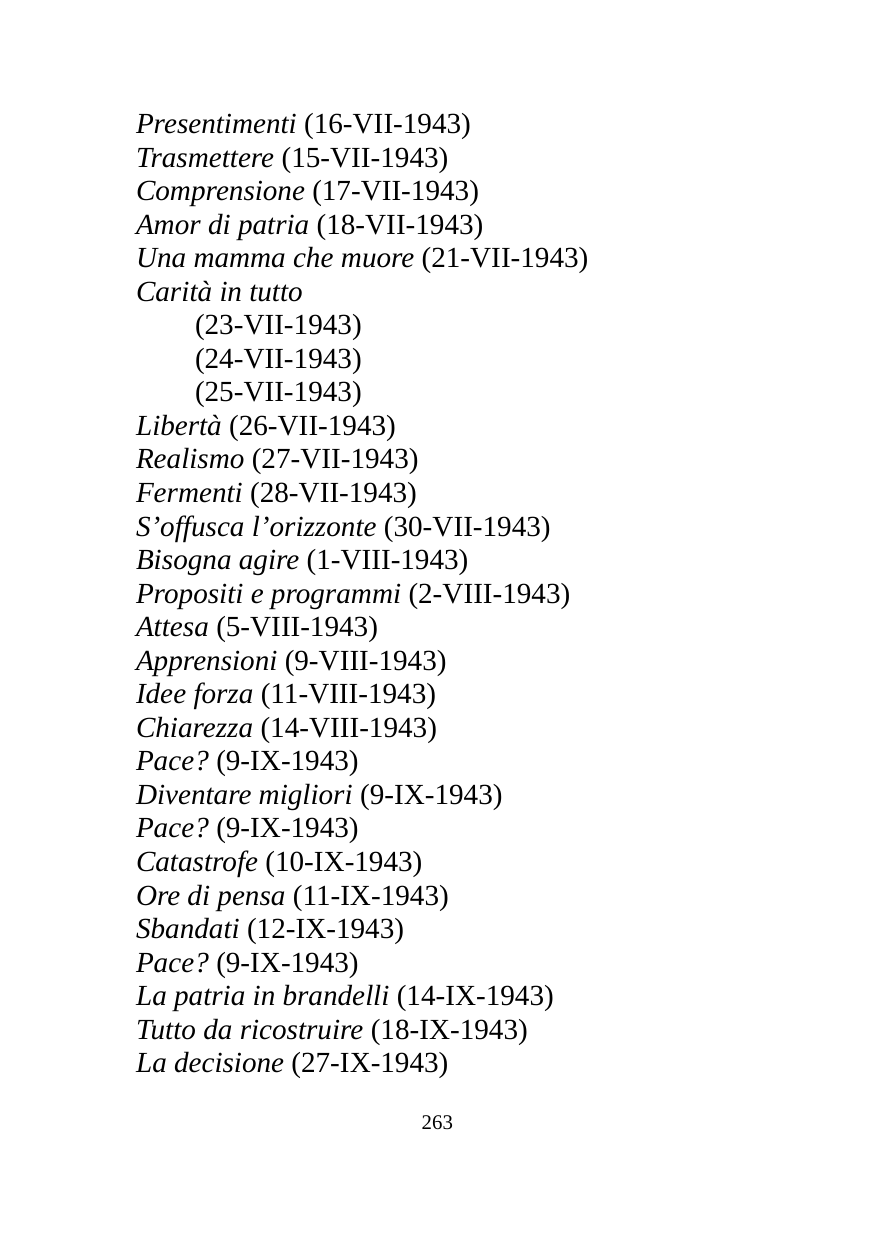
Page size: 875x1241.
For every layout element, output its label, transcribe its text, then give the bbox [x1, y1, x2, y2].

text Bisogna agire (1-VIII-1943) [106, 542, 768, 576]
text Realismo (27-VII-1943) [106, 442, 768, 475]
text Pace? (9-IX-1943) [106, 811, 768, 844]
text Una mamma che muore (21-VII-1943) [106, 240, 768, 274]
text Comprensione (17-VII-1943) [106, 173, 768, 207]
text (24-VII-1943) [165, 341, 768, 374]
text Pace? (9-IX-1943) [106, 743, 768, 777]
text Propositi e programmi (2-VIII-1943) [106, 576, 768, 609]
text Amor di patria (18-VII-1943) [106, 207, 768, 240]
text Libertà (26-VII-1943) [106, 408, 768, 442]
text Idee forza (11-VIII-1943) [106, 676, 768, 710]
text Presentimenti (16-VII-1943) [106, 106, 768, 140]
text Apprensioni (9-VIII-1943) [106, 643, 768, 676]
text Attesa (5-VIII-1943) [106, 609, 768, 643]
text Sbandati (12-IX-1943) [106, 911, 768, 945]
text (25-VII-1943) [165, 374, 768, 408]
text Catastrofe (10-IX-1943) [106, 844, 768, 878]
text La decisione (27-IX-1943) [106, 1045, 768, 1079]
text La patria in brandelli (14-IX-1943) [106, 978, 768, 1012]
text Chiarezza (14-VIII-1943) [106, 710, 768, 743]
text Carità in tutto [106, 274, 768, 307]
text Trasmettere (15-VII-1943) [106, 140, 768, 173]
text S’offusca l’orizzonte (30-VII-1943) [106, 509, 768, 542]
text Fermenti (28-VII-1943) [106, 475, 768, 509]
text Tutto da ricostruire (18-IX-1943) [106, 1012, 768, 1045]
text (23-VII-1943) [165, 307, 768, 341]
text Ore di pensa (11-IX-1943) [106, 878, 768, 911]
text Diventare migliori (9-IX-1943) [106, 777, 768, 811]
text Pace? (9-IX-1943) [106, 945, 768, 978]
